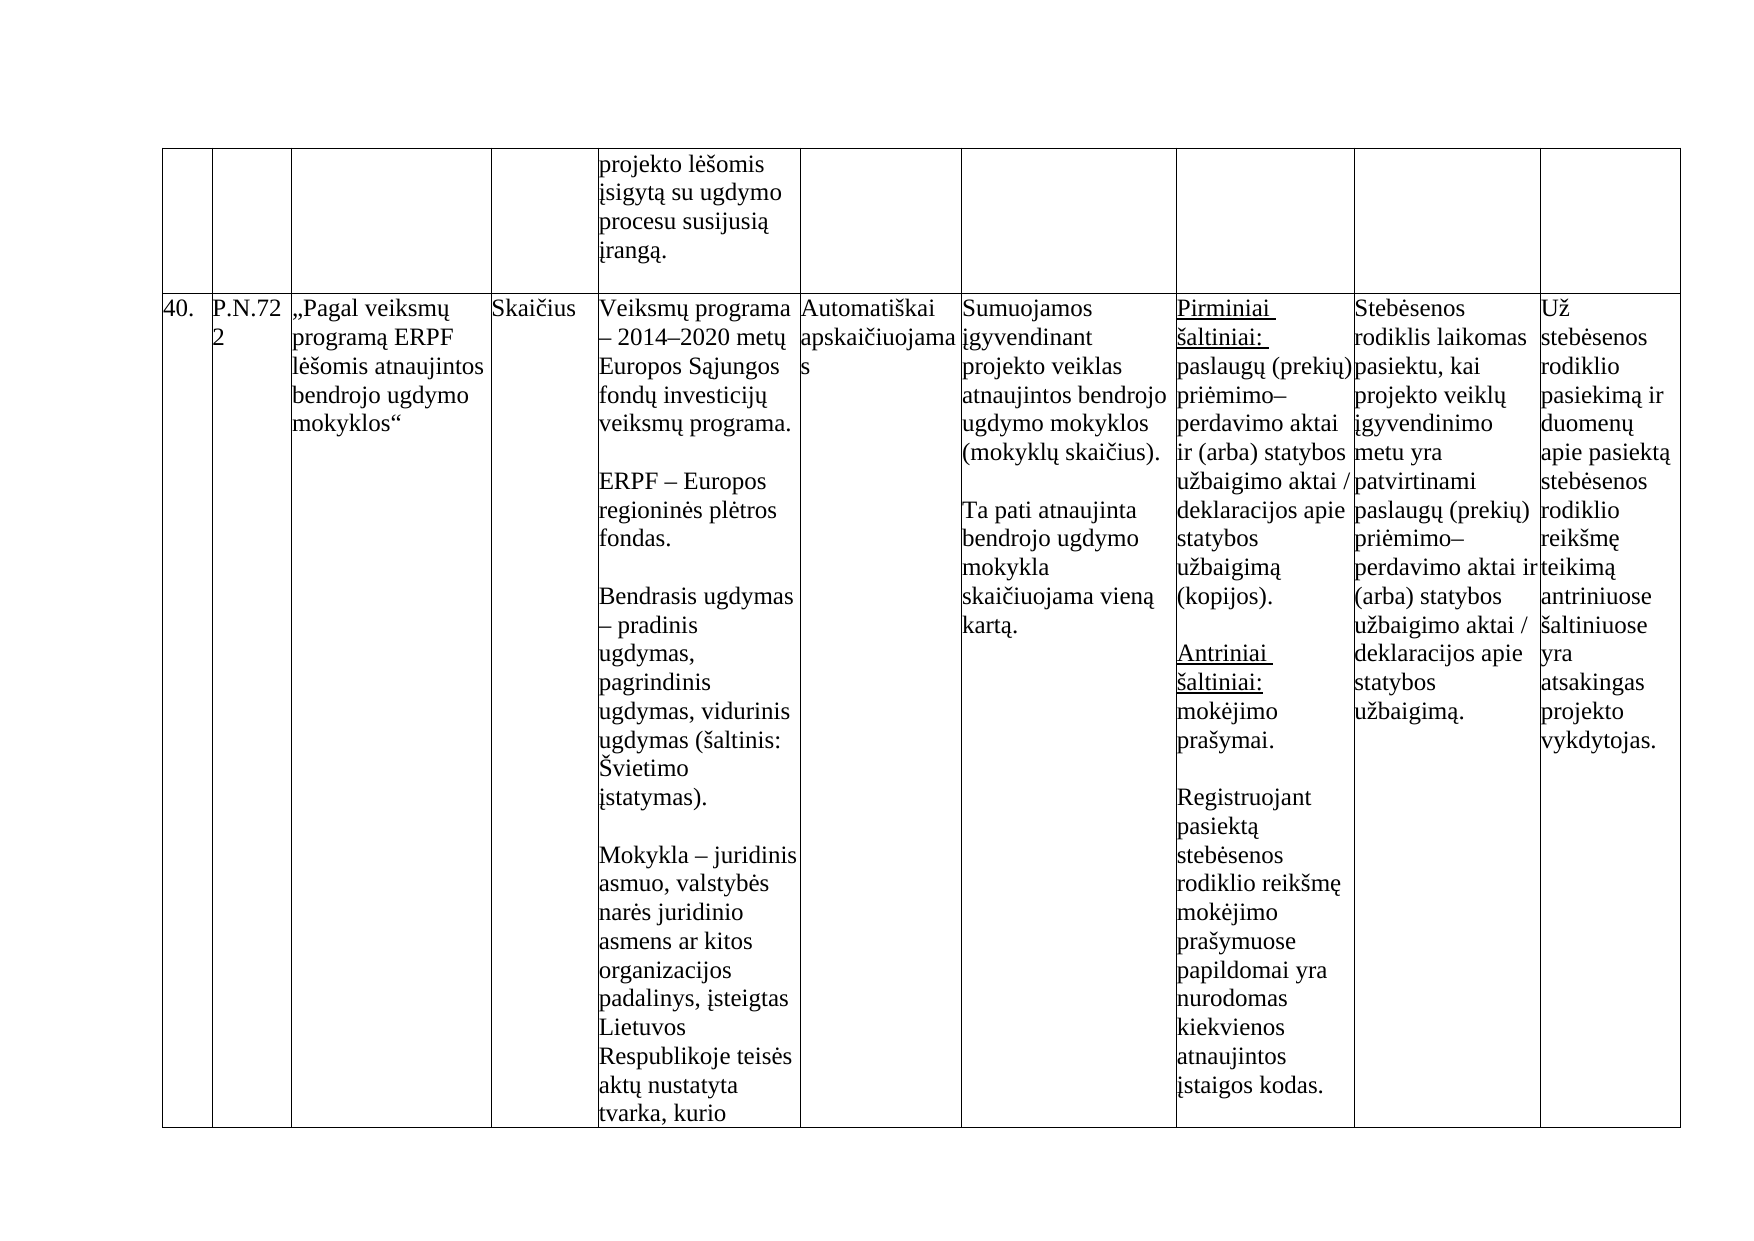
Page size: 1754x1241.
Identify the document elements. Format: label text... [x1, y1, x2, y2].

table_cell Stebėsenos rodiklis laikomas pasiektu, kai projekto veiklų įgyvendinimo metu yra patvirtinami paslaugų (prekių) priėmimo–perdavimo aktai ir (arba) statybos užbaigimo aktai / deklaracijos apie statybos užbaigimą. [1355, 294, 1540, 1127]
table_cell Automatiškai apskaičiuojamas [801, 294, 961, 1127]
table_cell „Pagal veiksmų programą ERPF lėšomis atnaujintos bendrojo ugdymo mokyklos“ [292, 294, 491, 1127]
table_cell [1541, 149, 1680, 292]
table_cell projekto lėšomis įsigytą su ugdymo procesu susijusią įrangą. [599, 149, 800, 292]
table_cell [801, 149, 961, 292]
table_cell Pirminiai šaltiniai: paslaugų (prekių) priėmimo–perdavimo aktai ir (arba) statybos užbaigimo aktai / deklaracijos apie statybos užbaigimą (kopijos). Antriniai šaltiniai: mokėjimo prašymai. Registruojant pasiektą stebėsenos rodiklio reikšmę mokėjimo prašymuose papildomai yra nurodomas kiekvienos atnaujintos įstaigos kodas. [1177, 294, 1354, 1127]
table_cell 40. [163, 294, 212, 1127]
table_cell [492, 149, 598, 292]
table_cell [163, 149, 212, 292]
table_cell [1177, 149, 1354, 292]
table_cell [962, 149, 1176, 292]
table_cell [1355, 149, 1540, 292]
table_cell Veiksmų programa – 2014–2020 metų Europos Sąjungos fondų investicijų veiksmų programa. ERPF – Europos regioninės plėtros fondas. Bendrasis ugdymas – pradinis ugdymas, pagrindinis ugdymas, vidurinis ugdymas (šaltinis: Švietimo įstatymas). Mokykla – juridinis asmuo, valstybės narės juridinio asmens ar kitos organizacijos padalinys, įsteigtas Lietuvos Respublikoje teisės aktų nustatyta tvarka, kurio [599, 294, 800, 1127]
table_cell [292, 149, 491, 292]
table_cell Už stebėsenos rodiklio pasiekimą ir duomenų apie pasiektą stebėsenos rodiklio reikšmę teikimą antriniuose šaltiniuose yra atsakingas projekto vykdytojas. [1541, 294, 1680, 1127]
table_cell Sumuojamos įgyvendinant projekto veiklas atnaujintos bendrojo ugdymo mokyklos (mokyklų skaičius). Ta pati atnaujinta bendrojo ugdymo mokykla skaičiuojama vieną kartą. [962, 294, 1176, 1127]
table_cell [213, 149, 291, 292]
table_cell P.N.722 [213, 294, 291, 1127]
table_cell Skaičius [492, 294, 598, 1127]
